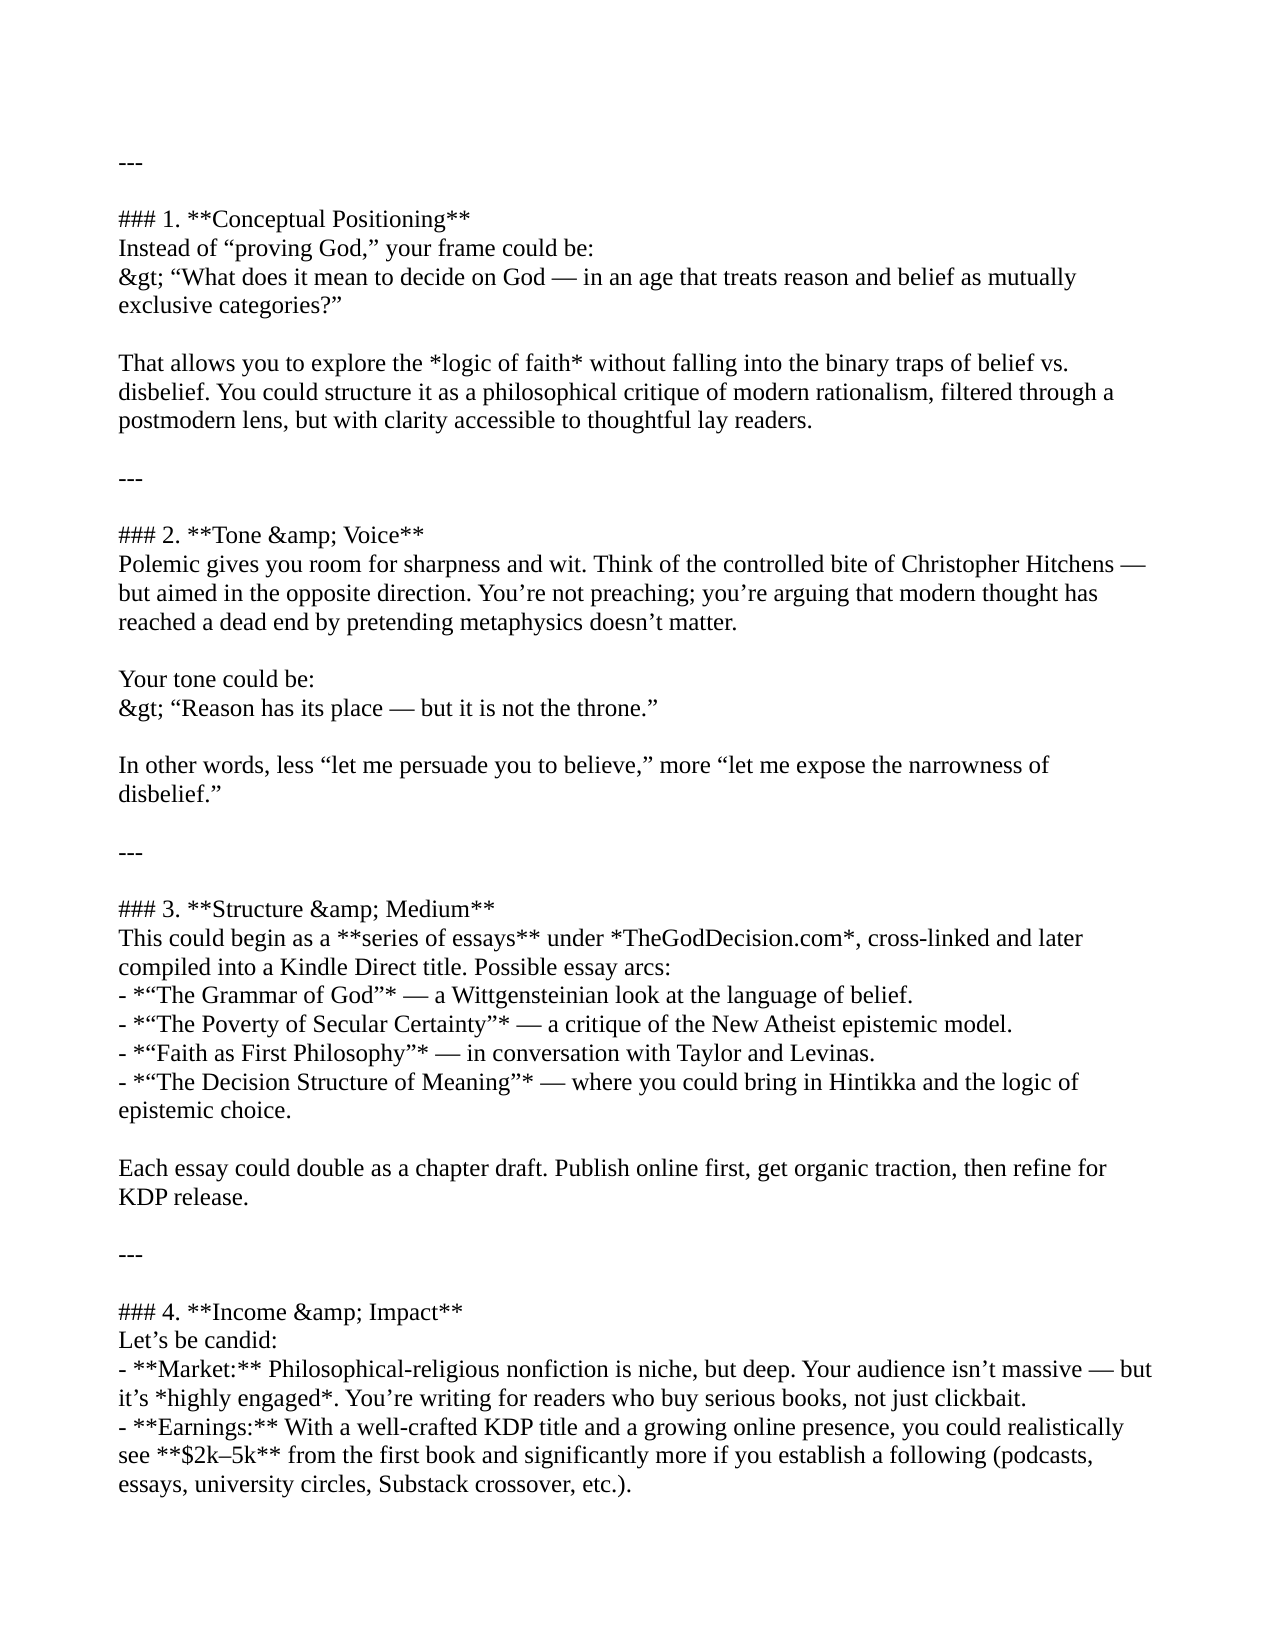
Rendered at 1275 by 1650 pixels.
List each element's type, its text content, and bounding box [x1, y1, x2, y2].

text - *“The Poverty of Secular Certainty”* — a critique of the New Atheist epistemic model. [118, 1009, 1157, 1038]
text Let’s be candid: [118, 1326, 1157, 1354]
text --- [118, 463, 1157, 492]
text Instead of “proving God,” your frame could be: [118, 233, 1157, 262]
text &gt; “Reason has its place — but it is not the throne.” [118, 693, 1157, 722]
text --- [118, 837, 1157, 866]
text &gt; “What does it mean to decide on God — in an age that treats reason and belief as mutually exclusive categories?” [118, 262, 1157, 319]
text - *“Faith as First Philosophy”* — in conversation with Taylor and Levinas. [118, 1038, 1157, 1067]
text Each essay could double as a chapter draft. Publish online first, get organic traction, then refine for KDP release. [118, 1153, 1157, 1211]
text Polemic gives you room for sharpness and wit. Think of the controlled bite of Christopher Hitchens — but aimed in the opposite direction. You’re not preaching; you’re arguing that modern thought has reached a dead end by pretending metaphysics doesn’t matter. [118, 549, 1157, 636]
text That allows you to explore the *logic of faith* without falling into the binary traps of belief vs. disbelief. You could structure it as a philosophical critique of modern rationalism, filtered through a postmodern lens, but with clarity accessible to thoughtful lay readers. [118, 348, 1157, 434]
text --- [118, 147, 1157, 176]
text --- [118, 1239, 1157, 1268]
text Your tone could be: [118, 664, 1157, 693]
text - **Market:** Philosophical-religious nonfiction is niche, but deep. Your audience isn’t massive — but it’s *highly engaged*. You’re writing for readers who buy serious books, not just clickbait. [118, 1354, 1157, 1412]
text ### 3. **Structure &amp; Medium** [118, 894, 1157, 923]
text ### 2. **Tone &amp; Voice** [118, 521, 1157, 549]
text - *“The Grammar of God”* — a Wittgensteinian look at the language of belief. [118, 981, 1157, 1009]
text ### 1. **Conceptual Positioning** [118, 204, 1157, 233]
text - *“The Decision Structure of Meaning”* — where you could bring in Hintikka and the logic of epistemic choice. [118, 1067, 1157, 1124]
text ### 4. **Income &amp; Impact** [118, 1297, 1157, 1326]
text - **Earnings:** With a well-crafted KDP title and a growing online presence, you could realistically see **$2k–5k** from the first book and significantly more if you establish a following (podcasts, essays, university circles, Substack crossover, etc.). [118, 1412, 1157, 1498]
text In other words, less “let me persuade you to believe,” more “let me expose the narrowness of disbelief.” [118, 751, 1157, 808]
text This could begin as a **series of essays** under *TheGodDecision.com*, cross-linked and later compiled into a Kindle Direct title. Possible essay arcs: [118, 923, 1157, 981]
